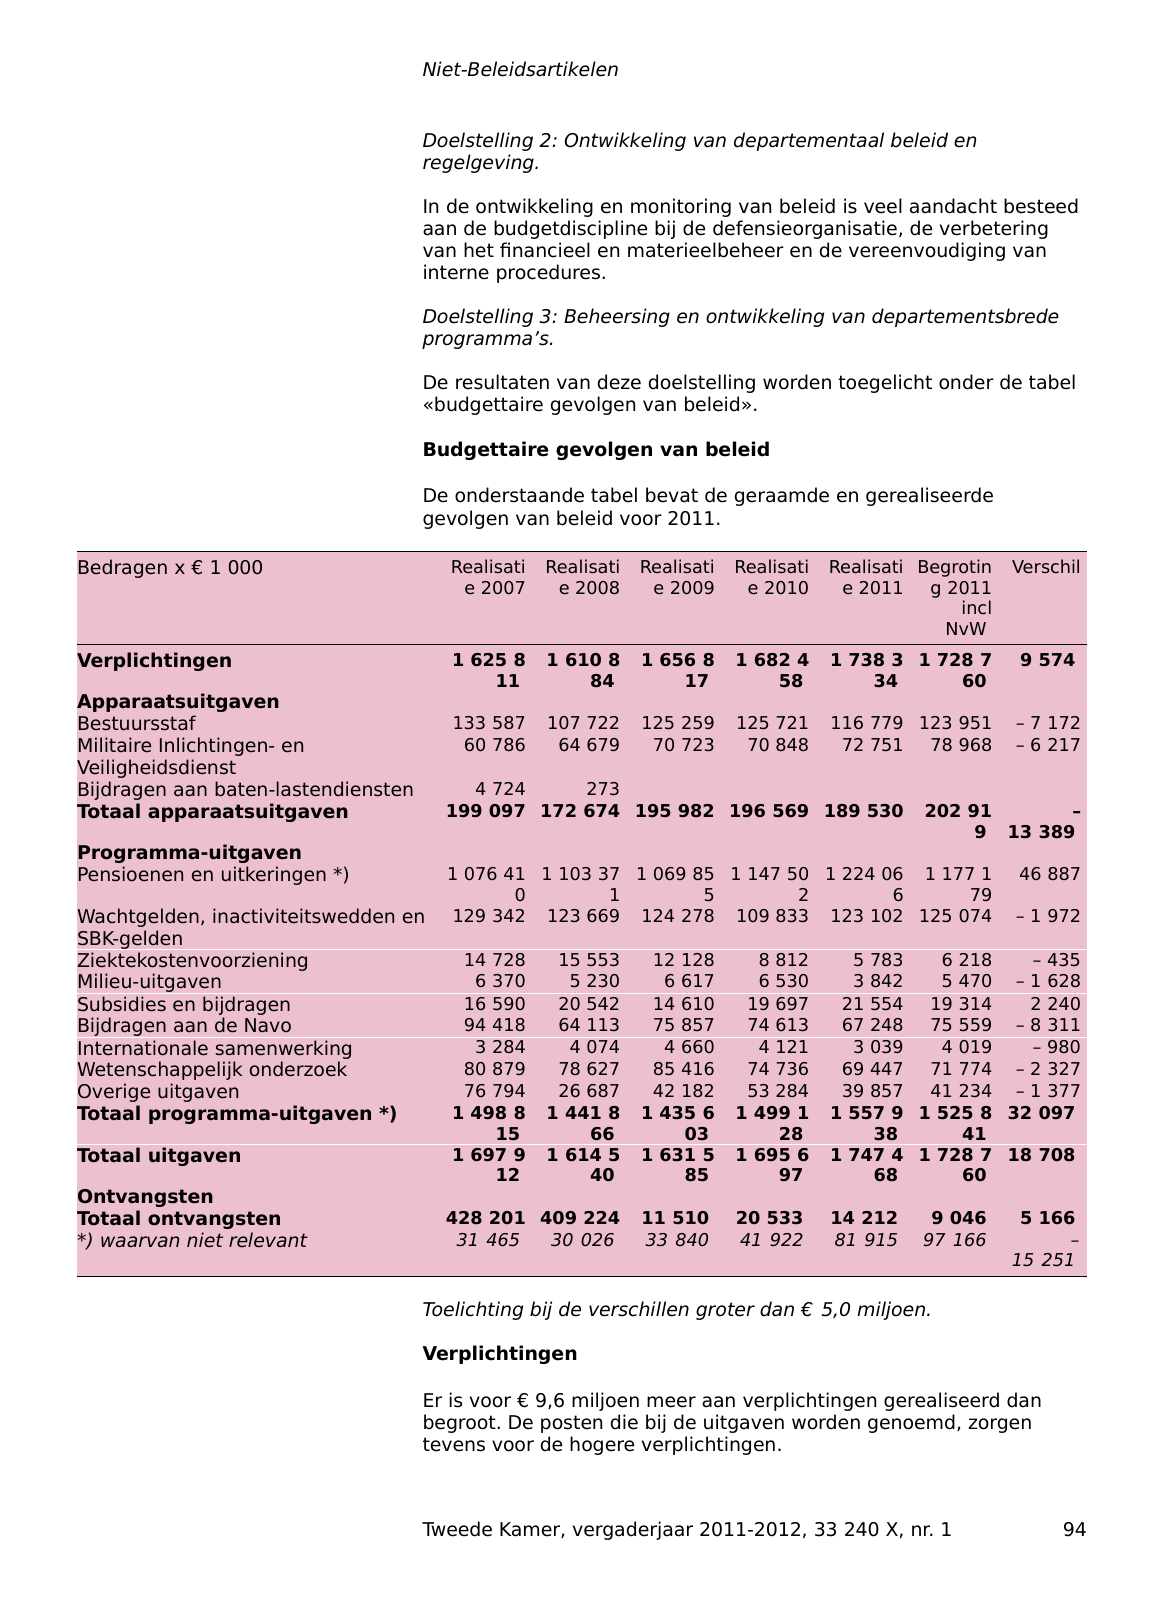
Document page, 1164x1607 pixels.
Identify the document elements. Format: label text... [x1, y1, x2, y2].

table_cell 20 542 [531, 994, 626, 1015]
table_cell [909, 842, 998, 864]
table_cell – 1 377 [998, 1081, 1087, 1103]
table_cell [531, 1186, 626, 1208]
table_cell Totaal uitgaven [77, 1145, 437, 1186]
table_header Verschil [998, 552, 1087, 644]
table_cell 1 625 811 [437, 645, 531, 691]
text Doelstelling 3: Beheersing en ontwikkeling van departementsbrede programma’s. [422, 306, 1087, 350]
table_cell [720, 691, 815, 713]
table_cell [531, 691, 626, 713]
table_cell 11 510 [626, 1208, 720, 1230]
table_cell [531, 842, 626, 864]
table_cell 1 738 334 [815, 645, 909, 691]
table_cell 39 857 [815, 1081, 909, 1103]
table_cell [720, 1186, 815, 1208]
table_cell 18 708 [998, 1145, 1087, 1186]
table_cell Subsidies en bijdragen [77, 994, 437, 1015]
table_cell [909, 779, 998, 801]
table_cell [626, 691, 720, 713]
table_cell Milieu-uitgaven [77, 971, 437, 993]
table_cell 1 499 128 [720, 1103, 815, 1144]
table_cell 1 224 066 [815, 864, 909, 906]
table_cell 32 097 [998, 1103, 1087, 1144]
table_cell 42 182 [626, 1081, 720, 1103]
table_cell 8 812 [720, 950, 815, 971]
table_cell – 1 972 [998, 906, 1087, 949]
table_cell Ontvangsten [77, 1186, 437, 1208]
table_cell [998, 1186, 1087, 1208]
table_cell 1 069 855 [626, 864, 720, 906]
table_cell 60 786 [437, 735, 531, 779]
text Er is voor € 9,6 miljoen meer aan verplichtingen gerealiseerd dan begroot. De posten die bij de uitgaven worden genoemd, zorgen tevens voor de hogere verplichtingen. [422, 1390, 1087, 1456]
table_cell 1 177 179 [909, 864, 998, 906]
table_cell 5 470 [909, 971, 998, 993]
table_cell 1 695 697 [720, 1145, 815, 1186]
table_cell 123 102 [815, 906, 909, 949]
table_cell 4 074 [531, 1038, 626, 1059]
table_cell – 8 311 [998, 1015, 1087, 1037]
table_cell [437, 691, 531, 713]
table_cell 94 418 [437, 1015, 531, 1037]
table_cell 116 779 [815, 713, 909, 735]
text De onderstaande tabel bevat de geraamde en gerealiseerde gevolgen van beleid voor 2011. [422, 485, 1087, 529]
table_cell 75 857 [626, 1015, 720, 1037]
table_cell [626, 842, 720, 864]
table_cell 202 919 [909, 801, 998, 842]
table_cell Bestuursstaf [77, 713, 437, 735]
table_cell Wachtgelden, inactiviteitswedden en SBK-gelden [77, 906, 437, 949]
table_cell 72 751 [815, 735, 909, 779]
subtitle Verplichtingen [422, 1343, 1087, 1365]
table_cell 1 435 603 [626, 1103, 720, 1144]
table_cell 107 722 [531, 713, 626, 735]
table_cell 9 574 [998, 645, 1087, 691]
table_cell 53 284 [720, 1081, 815, 1103]
table_cell 26 687 [531, 1081, 626, 1103]
table_cell 19 314 [909, 994, 998, 1015]
table_cell 78 968 [909, 735, 998, 779]
table_cell 3 284 [437, 1038, 531, 1059]
table_cell 123 951 [909, 713, 998, 735]
table_cell 4 121 [720, 1038, 815, 1059]
table_cell Totaal programma-uitgaven *) [77, 1103, 437, 1144]
table_cell 14 212 [815, 1208, 909, 1230]
table_cell Apparaatsuitgaven [77, 691, 437, 713]
table_cell [626, 779, 720, 801]
table_cell [720, 842, 815, 864]
table_cell 14 610 [626, 994, 720, 1015]
table_cell – 2 327 [998, 1059, 1087, 1081]
table_cell 1 697 912 [437, 1145, 531, 1186]
table_cell Ziektekostenvoorziening [77, 950, 437, 971]
table_cell 199 097 [437, 801, 531, 842]
table_cell 81 915 [815, 1230, 909, 1276]
text Doelstelling 2: Ontwikkeling van departementaal beleid en regelgeving. [422, 130, 1087, 174]
table_cell 1 656 817 [626, 645, 720, 691]
table_cell 1 498 815 [437, 1103, 531, 1144]
table_cell [998, 842, 1087, 864]
table_cell 125 721 [720, 713, 815, 735]
table_cell 409 224 [531, 1208, 626, 1230]
table_cell 20 533 [720, 1208, 815, 1230]
table_cell Totaal ontvangsten [77, 1208, 437, 1230]
table_cell 1 103 371 [531, 864, 626, 906]
table_cell 76 794 [437, 1081, 531, 1103]
table_cell Bijdragen aan baten-lastendiensten [77, 779, 437, 801]
table_cell 80 879 [437, 1059, 531, 1081]
table_cell – 7 172 [998, 713, 1087, 735]
table_cell 4 724 [437, 779, 531, 801]
table_cell 1 728 760 [909, 645, 998, 691]
table_cell – 1 628 [998, 971, 1087, 993]
table_cell 125 074 [909, 906, 998, 949]
table_cell 123 669 [531, 906, 626, 949]
table_header Realisatie 2007 [437, 552, 531, 644]
table_cell Overige uitgaven [77, 1081, 437, 1103]
table_cell 14 728 [437, 950, 531, 971]
table_cell 1 076 410 [437, 864, 531, 906]
table_cell [720, 779, 815, 801]
table_cell 33 840 [626, 1230, 720, 1276]
table_cell 71 774 [909, 1059, 998, 1081]
table_cell 5 230 [531, 971, 626, 993]
table_cell 70 848 [720, 735, 815, 779]
table_cell 41 922 [720, 1230, 815, 1276]
table_cell 1 147 502 [720, 864, 815, 906]
table_cell 273 [531, 779, 626, 801]
table_cell [626, 1186, 720, 1208]
table_cell 189 530 [815, 801, 909, 842]
table_cell [909, 691, 998, 713]
table_cell Verplichtingen [77, 645, 437, 691]
table_cell – 6 217 [998, 735, 1087, 779]
table_cell 1 614 540 [531, 1145, 626, 1186]
table_header Realisatie 2009 [626, 552, 720, 644]
table_cell Internationale samenwerking [77, 1038, 437, 1059]
table_cell 1 610 884 [531, 645, 626, 691]
table_cell [437, 1186, 531, 1208]
table_cell 41 234 [909, 1081, 998, 1103]
table_cell Bijdragen aan de Navo [77, 1015, 437, 1037]
table_cell *) waarvan niet relevant [77, 1230, 437, 1276]
table_cell 6 530 [720, 971, 815, 993]
table_header Realisatie 2011 [815, 552, 909, 644]
table_cell 1 631 585 [626, 1145, 720, 1186]
table_cell 31 465 [437, 1230, 531, 1276]
table_header Realisatie 2010 [720, 552, 815, 644]
table_cell 3 842 [815, 971, 909, 993]
text In de ontwikkeling en monitoring van beleid is veel aandacht besteed aan de budgetdiscipline bij de defensieorganisatie, de verbetering van het financieel en materieelbeheer en de vereenvoudiging van interne procedures. [422, 196, 1087, 284]
table_cell – 435 [998, 950, 1087, 971]
text Toelichting bij de verschillen groter dan € 5,0 miljoen. [422, 1299, 1087, 1321]
table_cell 172 674 [531, 801, 626, 842]
table_cell 6 218 [909, 950, 998, 971]
table_header Begroting 2011 incl NvW [909, 552, 998, 644]
table_cell [998, 779, 1087, 801]
table_cell 75 559 [909, 1015, 998, 1037]
table_cell 5 166 [998, 1208, 1087, 1230]
table_cell 21 554 [815, 994, 909, 1015]
table_cell [909, 1186, 998, 1208]
table_cell 109 833 [720, 906, 815, 949]
table_cell [437, 842, 531, 864]
table_cell [998, 691, 1087, 713]
table_cell – 15 251 [998, 1230, 1087, 1276]
table_cell Programma-uitgaven [77, 842, 437, 864]
table_cell [815, 779, 909, 801]
table_cell 64 679 [531, 735, 626, 779]
table_cell 74 736 [720, 1059, 815, 1081]
table_cell 70 723 [626, 735, 720, 779]
table_cell 46 887 [998, 864, 1087, 906]
table_cell Militaire Inlichtingen- en Veiligheidsdienst [77, 735, 437, 779]
table_cell 2 240 [998, 994, 1087, 1015]
table_cell 64 113 [531, 1015, 626, 1037]
table_cell 1 728 760 [909, 1145, 998, 1186]
table_cell 1 747 468 [815, 1145, 909, 1186]
table_cell 1 525 841 [909, 1103, 998, 1144]
table_header Bedragen x € 1 000 [77, 552, 437, 644]
table_cell 16 590 [437, 994, 531, 1015]
table_cell 4 019 [909, 1038, 998, 1059]
table_cell 196 569 [720, 801, 815, 842]
table_cell – 980 [998, 1038, 1087, 1059]
table_cell 69 447 [815, 1059, 909, 1081]
table_cell 6 617 [626, 971, 720, 993]
table_cell 5 783 [815, 950, 909, 971]
table_cell 428 201 [437, 1208, 531, 1230]
table_cell 15 553 [531, 950, 626, 971]
table_cell 78 627 [531, 1059, 626, 1081]
table_cell 1 441 866 [531, 1103, 626, 1144]
table_cell [815, 842, 909, 864]
table_cell 124 278 [626, 906, 720, 949]
table_cell 85 416 [626, 1059, 720, 1081]
table_cell Totaal apparaatsuitgaven [77, 801, 437, 842]
table_cell 6 370 [437, 971, 531, 993]
table_cell 195 982 [626, 801, 720, 842]
table_cell 12 128 [626, 950, 720, 971]
table_cell 74 613 [720, 1015, 815, 1037]
table_cell Pensioenen en uitkeringen *) [77, 864, 437, 906]
subtitle Budgettaire gevolgen van beleid [422, 438, 1087, 460]
table_cell 67 248 [815, 1015, 909, 1037]
table_cell 9 046 [909, 1208, 998, 1230]
table_cell 125 259 [626, 713, 720, 735]
table_cell Wetenschappelijk onderzoek [77, 1059, 437, 1081]
table_cell 1 557 938 [815, 1103, 909, 1144]
table_cell [815, 691, 909, 713]
table_cell 4 660 [626, 1038, 720, 1059]
table_cell – 13 389 [998, 801, 1087, 842]
table_cell 133 587 [437, 713, 531, 735]
table_cell 19 697 [720, 994, 815, 1015]
table_cell 3 039 [815, 1038, 909, 1059]
table_cell 30 026 [531, 1230, 626, 1276]
table_cell [815, 1186, 909, 1208]
text De resultaten van deze doelstelling worden toegelicht onder de tabel «budgettaire gevolgen van beleid». [422, 372, 1087, 416]
table_cell 129 342 [437, 906, 531, 949]
table_cell 1 682 458 [720, 645, 815, 691]
table_cell 97 166 [909, 1230, 998, 1276]
table_header Realisatie 2008 [531, 552, 626, 644]
